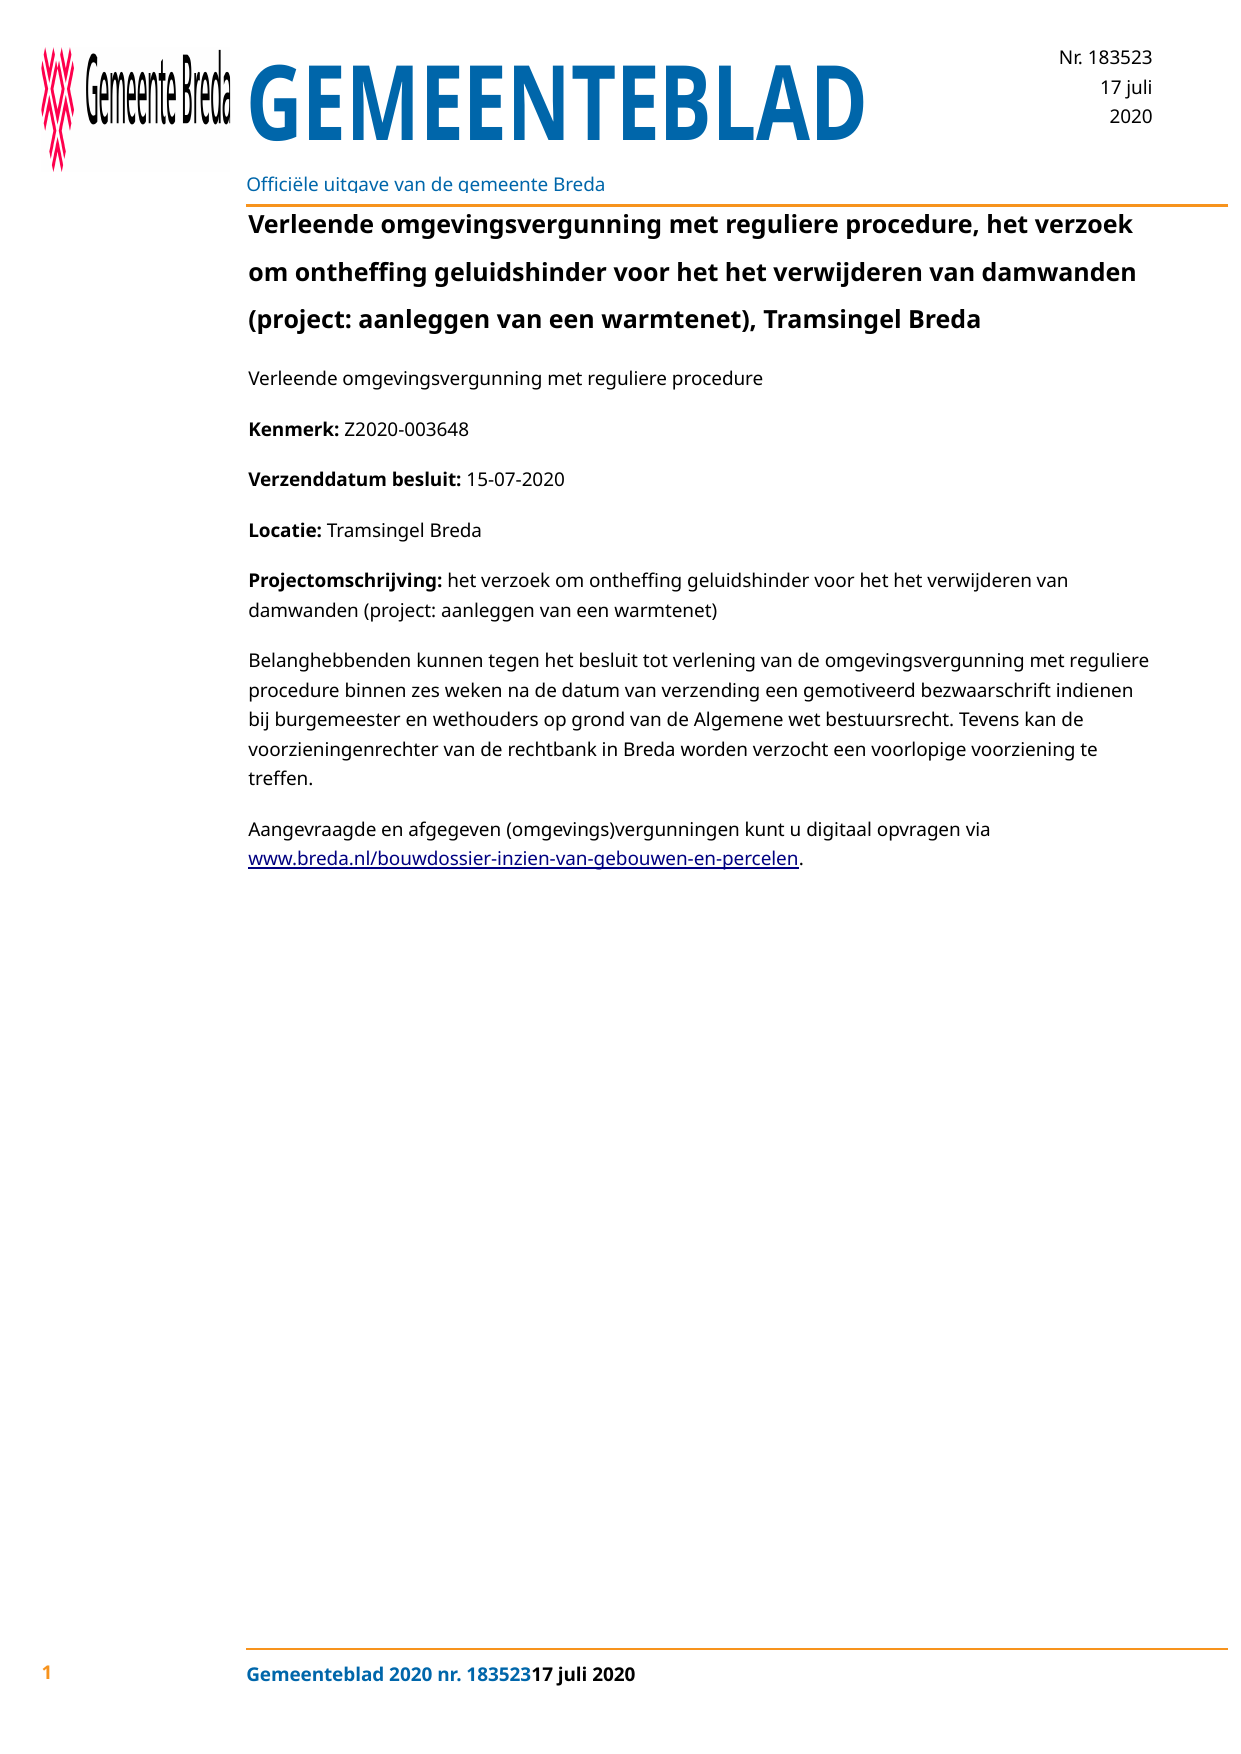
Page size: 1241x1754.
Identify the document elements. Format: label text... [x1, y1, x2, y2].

text Belanghebbenden kunnen tegen het besluit tot verlening van de omgevingsvergunning met reguliere procedure binnen zes weken na de datum van verzending een gemotiveerd bezwaarschrift indienen bij burgemeester en wethouders op grond van de Algemene wet bestuursrecht. Tevens kan de voorzieningenrechter van de rechtbank in Breda worden verzocht een voorlopige voorziening te treffen. [248, 647, 1152, 791]
text Projectomschrijving: het verzoek om ontheffing geluidshinder voor het het verwijderen van damwanden (project: aanleggen van een warmtenet) [248, 567, 1152, 622]
text Verleende omgevingsvergunning met reguliere procedure, het verzoek om ontheffing geluidshinder voor het het verwijderen van damwanden (project: aanleggen van een warmtenet), Tramsingel Breda [248, 207, 1152, 336]
picture [41, 47, 231, 172]
text Aangevraagde en afgegeven (omgevings)vergunningen kunt u digitaal opvragen via www.breda.nl/bouwdossier-inzien-van-gebouwen-en-percelen. [248, 816, 1152, 871]
text Locatie: Tramsingel Breda [248, 517, 1152, 542]
text Verzenddatum besluit: 15-07-2020 [248, 466, 1152, 492]
text Kenmerk: Z2020-003648 [248, 416, 1152, 442]
text Verleende omgevingsvergunning met reguliere procedure [248, 366, 1152, 391]
